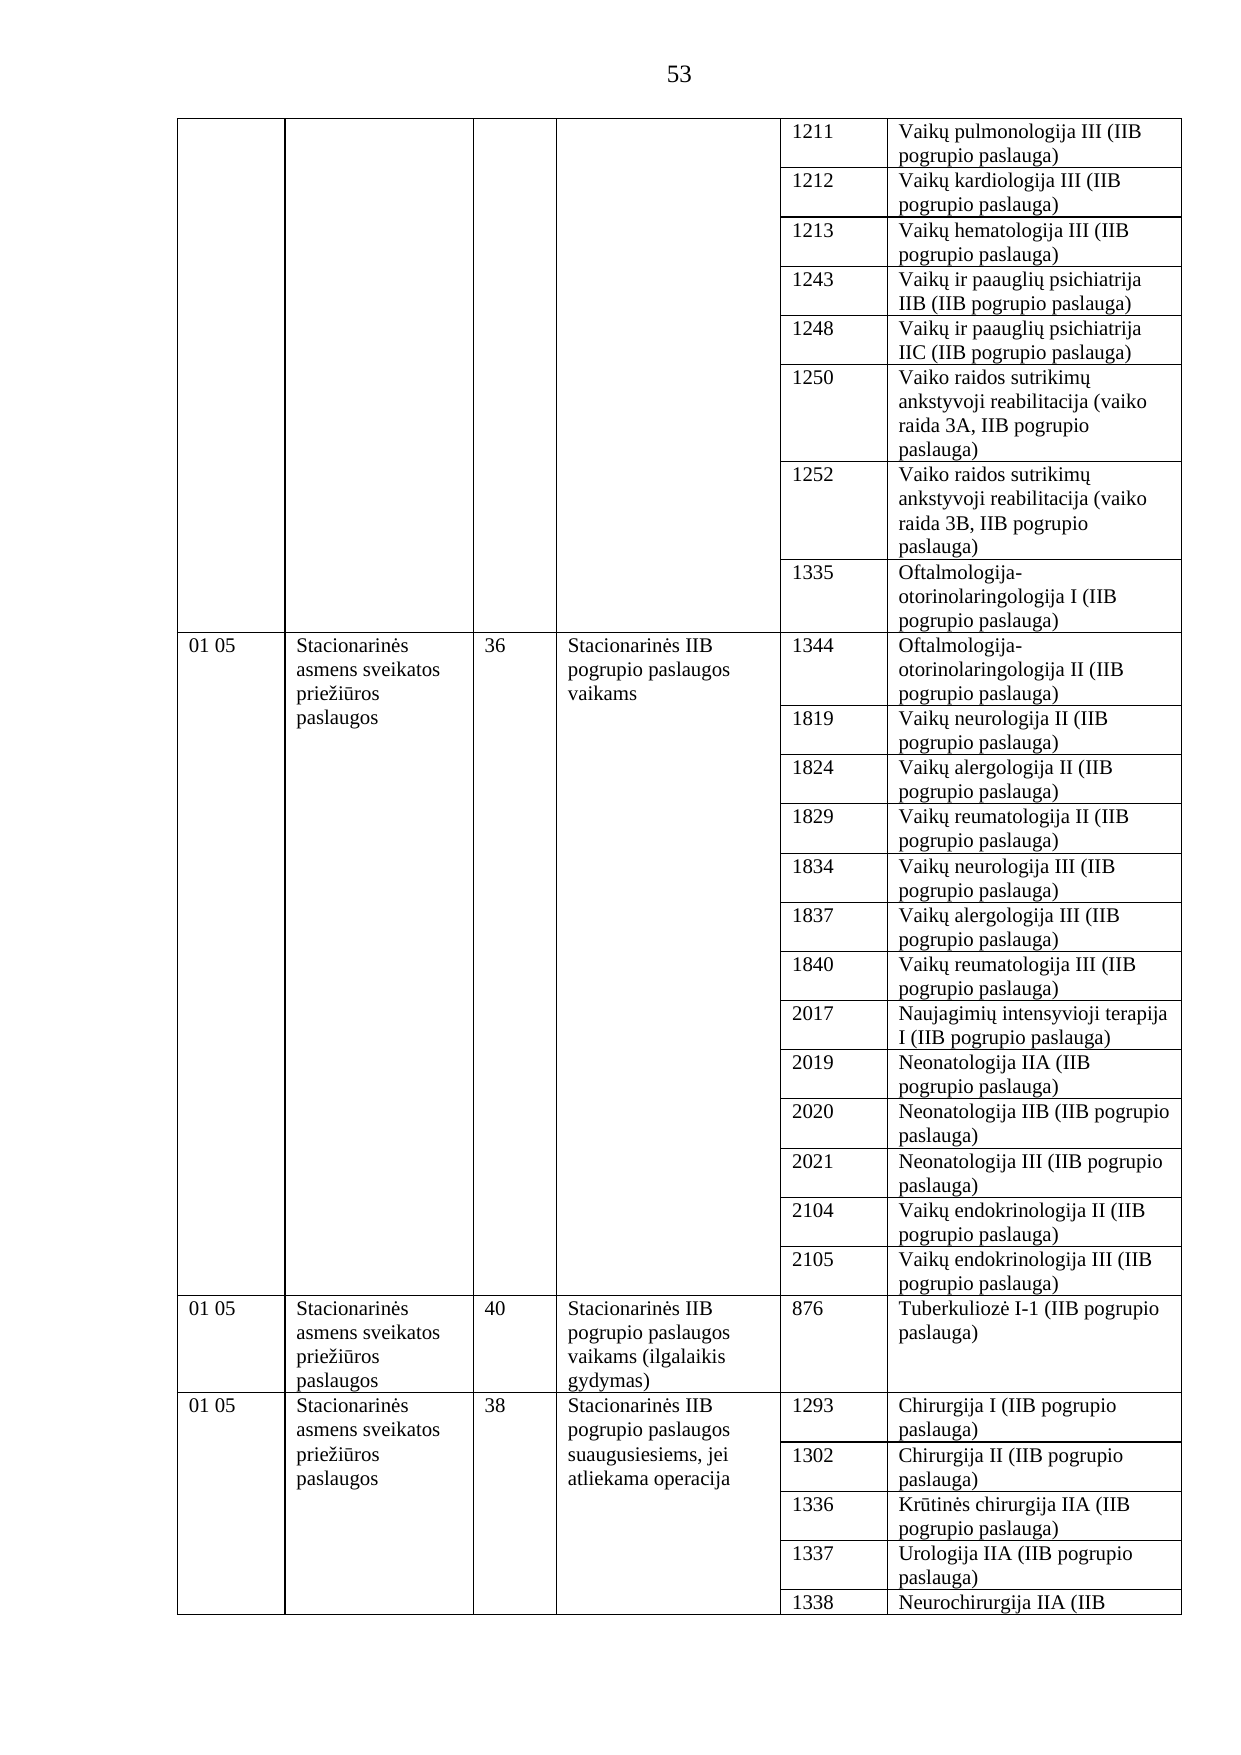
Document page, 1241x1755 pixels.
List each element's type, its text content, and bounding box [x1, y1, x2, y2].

table_cell 1837 [781, 903, 887, 951]
table_cell Neonatologija IIB (IIB pogrupio paslauga) [888, 1099, 1181, 1147]
table_cell Neonatologija III (IIB pogrupio paslauga) [888, 1149, 1181, 1197]
table_cell 2017 [781, 1001, 887, 1049]
table_cell Stacionarinės IIB pogrupio paslaugos vaikams (ilgalaikis gydymas) [557, 1296, 780, 1392]
table_cell Chirurgija II (IIB pogrupio paslauga) [888, 1443, 1181, 1491]
table_cell 1829 [781, 804, 887, 852]
table_cell Vaikų kardiologija III (IIB pogrupio paslauga) [888, 168, 1181, 216]
table_cell 1250 [781, 365, 887, 461]
table_cell 1211 [781, 119, 887, 167]
table_cell Vaikų reumatologija III (IIB pogrupio paslauga) [888, 952, 1181, 1000]
table_cell 40 [474, 1296, 556, 1392]
table_cell Vaikų neurologija II (IIB pogrupio paslauga) [888, 706, 1181, 754]
table_cell Stacionarinės asmens sveikatos priežiūros paslaugos [286, 1393, 473, 1614]
table_cell [474, 119, 556, 632]
table_cell 1213 [781, 218, 887, 266]
table_cell Stacionarinės asmens sveikatos priežiūros paslaugos [286, 1296, 473, 1392]
table_cell Vaikų pulmonologija III (IIB pogrupio paslauga) [888, 119, 1181, 167]
table_cell 1840 [781, 952, 887, 1000]
table_cell Vaikų endokrinologija II (IIB pogrupio paslauga) [888, 1198, 1181, 1246]
table_cell 1834 [781, 854, 887, 902]
table_cell [178, 119, 284, 632]
table_cell Stacionarinės IIB pogrupio paslaugos suaugusiesiems, jei atliekama operacija [557, 1393, 780, 1614]
table_cell Oftalmologija-otorinolaringologija I (IIB pogrupio paslauga) [888, 560, 1181, 632]
table_cell 2104 [781, 1198, 887, 1246]
table_cell 01 05 [178, 1296, 284, 1392]
table_cell 1335 [781, 560, 887, 632]
table_cell Vaikų endokrinologija III (IIB pogrupio paslauga) [888, 1247, 1181, 1295]
table_cell 38 [474, 1393, 556, 1614]
table_cell Vaiko raidos sutrikimų ankstyvoji reabilitacija (vaiko raida 3A, IIB pogrupio paslauga) [888, 365, 1181, 461]
table_cell 1293 [781, 1393, 887, 1441]
table_cell Vaikų hematologija III (IIB pogrupio paslauga) [888, 218, 1181, 266]
table_cell 1824 [781, 755, 887, 803]
table_cell Tuberkuliozė I-1 (IIB pogrupio paslauga) [888, 1296, 1181, 1392]
table_cell 1344 [781, 633, 887, 705]
table_cell 1338 [781, 1590, 887, 1614]
table_cell 1336 [781, 1492, 887, 1540]
table_cell 1243 [781, 267, 887, 315]
table_cell Vaikų neurologija III (IIB pogrupio paslauga) [888, 854, 1181, 902]
table_cell Naujagimių intensyvioji terapija I (IIB pogrupio paslauga) [888, 1001, 1181, 1049]
table_cell Vaikų ir paauglių psichiatrija IIC (IIB pogrupio paslauga) [888, 316, 1181, 364]
table_cell Vaiko raidos sutrikimų ankstyvoji reabilitacija (vaiko raida 3B, IIB pogrupio paslauga) [888, 462, 1181, 558]
table_cell 876 [781, 1296, 887, 1392]
table_cell Krūtinės chirurgija IIA (IIB pogrupio paslauga) [888, 1492, 1181, 1540]
table_cell Neurochirurgija IIA (IIB [888, 1590, 1181, 1614]
table_cell 36 [474, 633, 556, 1295]
table_cell 1248 [781, 316, 887, 364]
table_cell Stacionarinės IIB pogrupio paslaugos vaikams [557, 633, 780, 1295]
table_cell Vaikų reumatologija II (IIB pogrupio paslauga) [888, 804, 1181, 852]
table_cell 2020 [781, 1099, 887, 1147]
table_cell Oftalmologija-otorinolaringologija II (IIB pogrupio paslauga) [888, 633, 1181, 705]
table_cell Neonatologija IIA (IIB pogrupio paslauga) [888, 1050, 1181, 1098]
table_cell 2019 [781, 1050, 887, 1098]
table_cell Vaikų alergologija II (IIB pogrupio paslauga) [888, 755, 1181, 803]
table_cell 1252 [781, 462, 887, 558]
table_cell 01 05 [178, 1393, 284, 1614]
table_cell Chirurgija I (IIB pogrupio paslauga) [888, 1393, 1181, 1441]
table_cell 2105 [781, 1247, 887, 1295]
table_cell Stacionarinės asmens sveikatos priežiūros paslaugos [286, 633, 473, 1295]
table_cell 1212 [781, 168, 887, 216]
table_cell Urologija IIA (IIB pogrupio paslauga) [888, 1541, 1181, 1589]
table_cell Vaikų alergologija III (IIB pogrupio paslauga) [888, 903, 1181, 951]
table_cell [286, 119, 473, 632]
table_cell 1819 [781, 706, 887, 754]
table_cell 01 05 [178, 633, 284, 1295]
table_cell 2021 [781, 1149, 887, 1197]
table_cell Vaikų ir paauglių psichiatrija IIB (IIB pogrupio paslauga) [888, 267, 1181, 315]
table_cell [557, 119, 780, 632]
table_cell 1337 [781, 1541, 887, 1589]
table_cell 1302 [781, 1443, 887, 1491]
